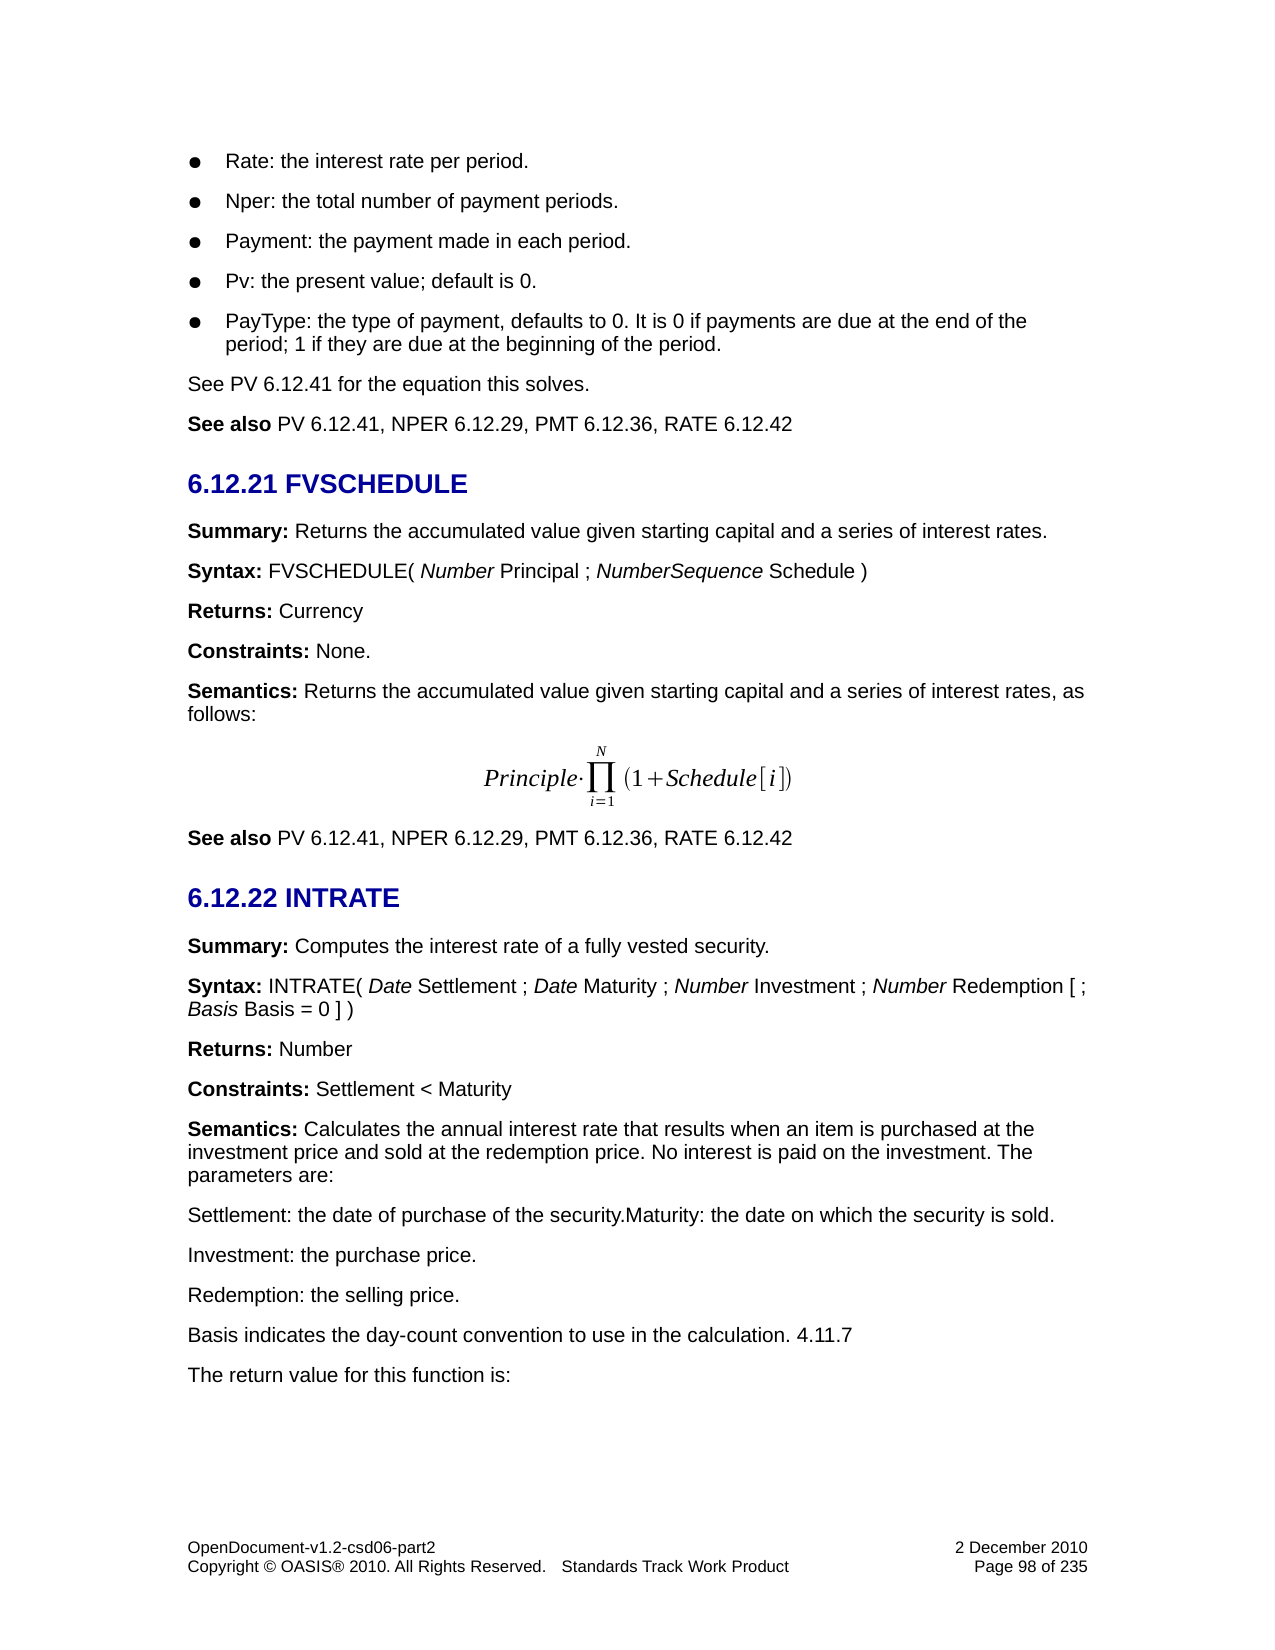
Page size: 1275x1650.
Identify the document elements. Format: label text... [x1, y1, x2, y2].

text See also PV 6.12.41, NPER 6.12.29, PMT 6.12.36, RATE 6.12.42 [187, 413, 1088, 436]
list Pv: the present value; default is 0. [187, 270, 1088, 293]
list Rate: the interest rate per period. [187, 150, 1088, 173]
text Redemption: the selling price. [187, 1283, 1088, 1307]
text Settlement: the date of purchase of the security.Maturity: the date on which the security is sold. [187, 1204, 1088, 1227]
text Summary: Computes the interest rate of a fully vested security. [187, 934, 1088, 958]
text Summary: Returns the accumulated value given starting capital and a series of interest rates. [187, 520, 1088, 543]
subtitle INTRATE [187, 883, 1088, 914]
text Semantics: Returns the accumulated value given starting capital and a series of interest rates, as follows: [187, 680, 1088, 726]
list Payment: the payment made in each period. [187, 230, 1088, 253]
text Returns: Number [187, 1037, 1088, 1061]
text Syntax: INTRATE( Date Settlement ; Date Maturity ; Number Investment ; Number Redemption [ ; Basis Basis = 0 ] ) [187, 974, 1088, 1021]
text Syntax: FVSCHEDULE( Number Principal ; NumberSequence Schedule ) [187, 560, 1088, 583]
text See PV 6.12.41 for the equation this solves. [187, 373, 1088, 396]
list PayType: the type of payment, defaults to 0. It is 0 if payments are due at the end of the period; 1 if they are due at the beginning of the period. [187, 309, 1088, 356]
text Investment: the purchase price. [187, 1243, 1088, 1267]
text See also PV 6.12.41, NPER 6.12.29, PMT 6.12.36, RATE 6.12.42 [187, 827, 1088, 850]
text Returns: Currency [187, 600, 1088, 623]
subtitle FVSCHEDULE [187, 469, 1088, 499]
text Constraints: None. [187, 640, 1088, 663]
text The return value for this function is: [187, 1363, 1088, 1386]
text Basis indicates the day-count convention to use in the calculation. 4.11.7 [187, 1323, 1088, 1347]
list Nper: the total number of payment periods. [187, 190, 1088, 213]
text Constraints: Settlement < Maturity [187, 1077, 1088, 1101]
text Semantics: Calculates the annual interest rate that results when an item is purchased at the investment price and sold at the redemption price. No interest is paid on the investment. The parameters are: [187, 1117, 1088, 1187]
